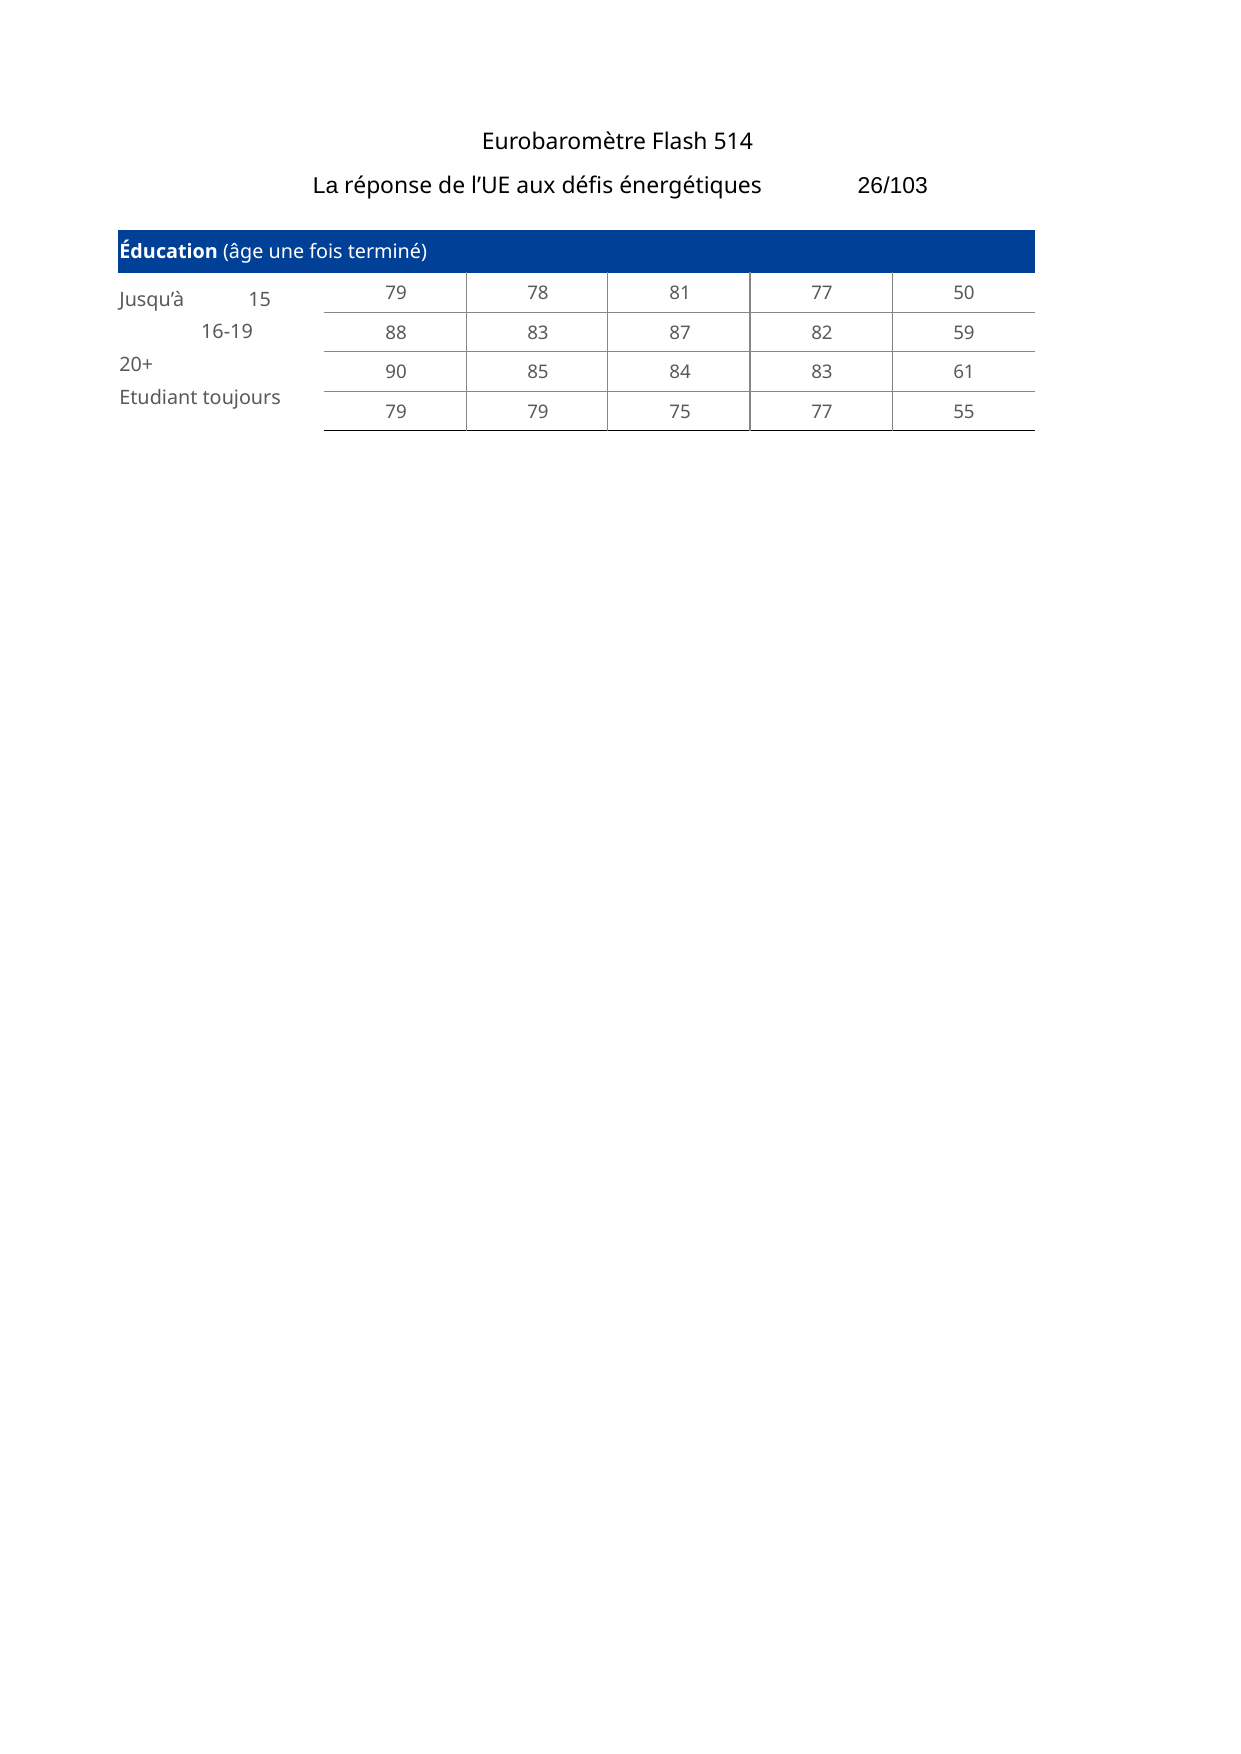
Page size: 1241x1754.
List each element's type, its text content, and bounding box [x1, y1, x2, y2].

table_cell 79 [324, 392, 466, 430]
table_cell 77 [751, 273, 892, 312]
table_cell [806, 231, 1035, 272]
table_cell 61 [893, 352, 1035, 391]
table_cell Jusqu’à 15 16-19 20+ Etudiant toujours [118, 273, 324, 430]
table_cell 79 [324, 273, 466, 312]
table_cell 55 [893, 392, 1035, 430]
table_cell 83 [751, 352, 892, 391]
table_cell Éducation (âge une fois terminé) [119, 231, 576, 272]
table_cell 82 [751, 313, 892, 351]
table_cell 50 [893, 273, 1035, 312]
table_cell 90 [324, 352, 466, 391]
table_cell 84 [608, 352, 749, 391]
table_cell 87 [608, 313, 749, 351]
table_cell 85 [467, 352, 607, 391]
table_cell 78 [467, 273, 607, 312]
table_cell 81 [608, 273, 749, 312]
table_cell 75 [608, 392, 749, 430]
table_cell 83 [467, 313, 607, 351]
table_cell 88 [324, 313, 466, 351]
table_cell 79 [467, 392, 607, 430]
table_cell 77 [751, 392, 892, 430]
table_cell 59 [893, 313, 1035, 351]
table_cell [577, 231, 804, 272]
